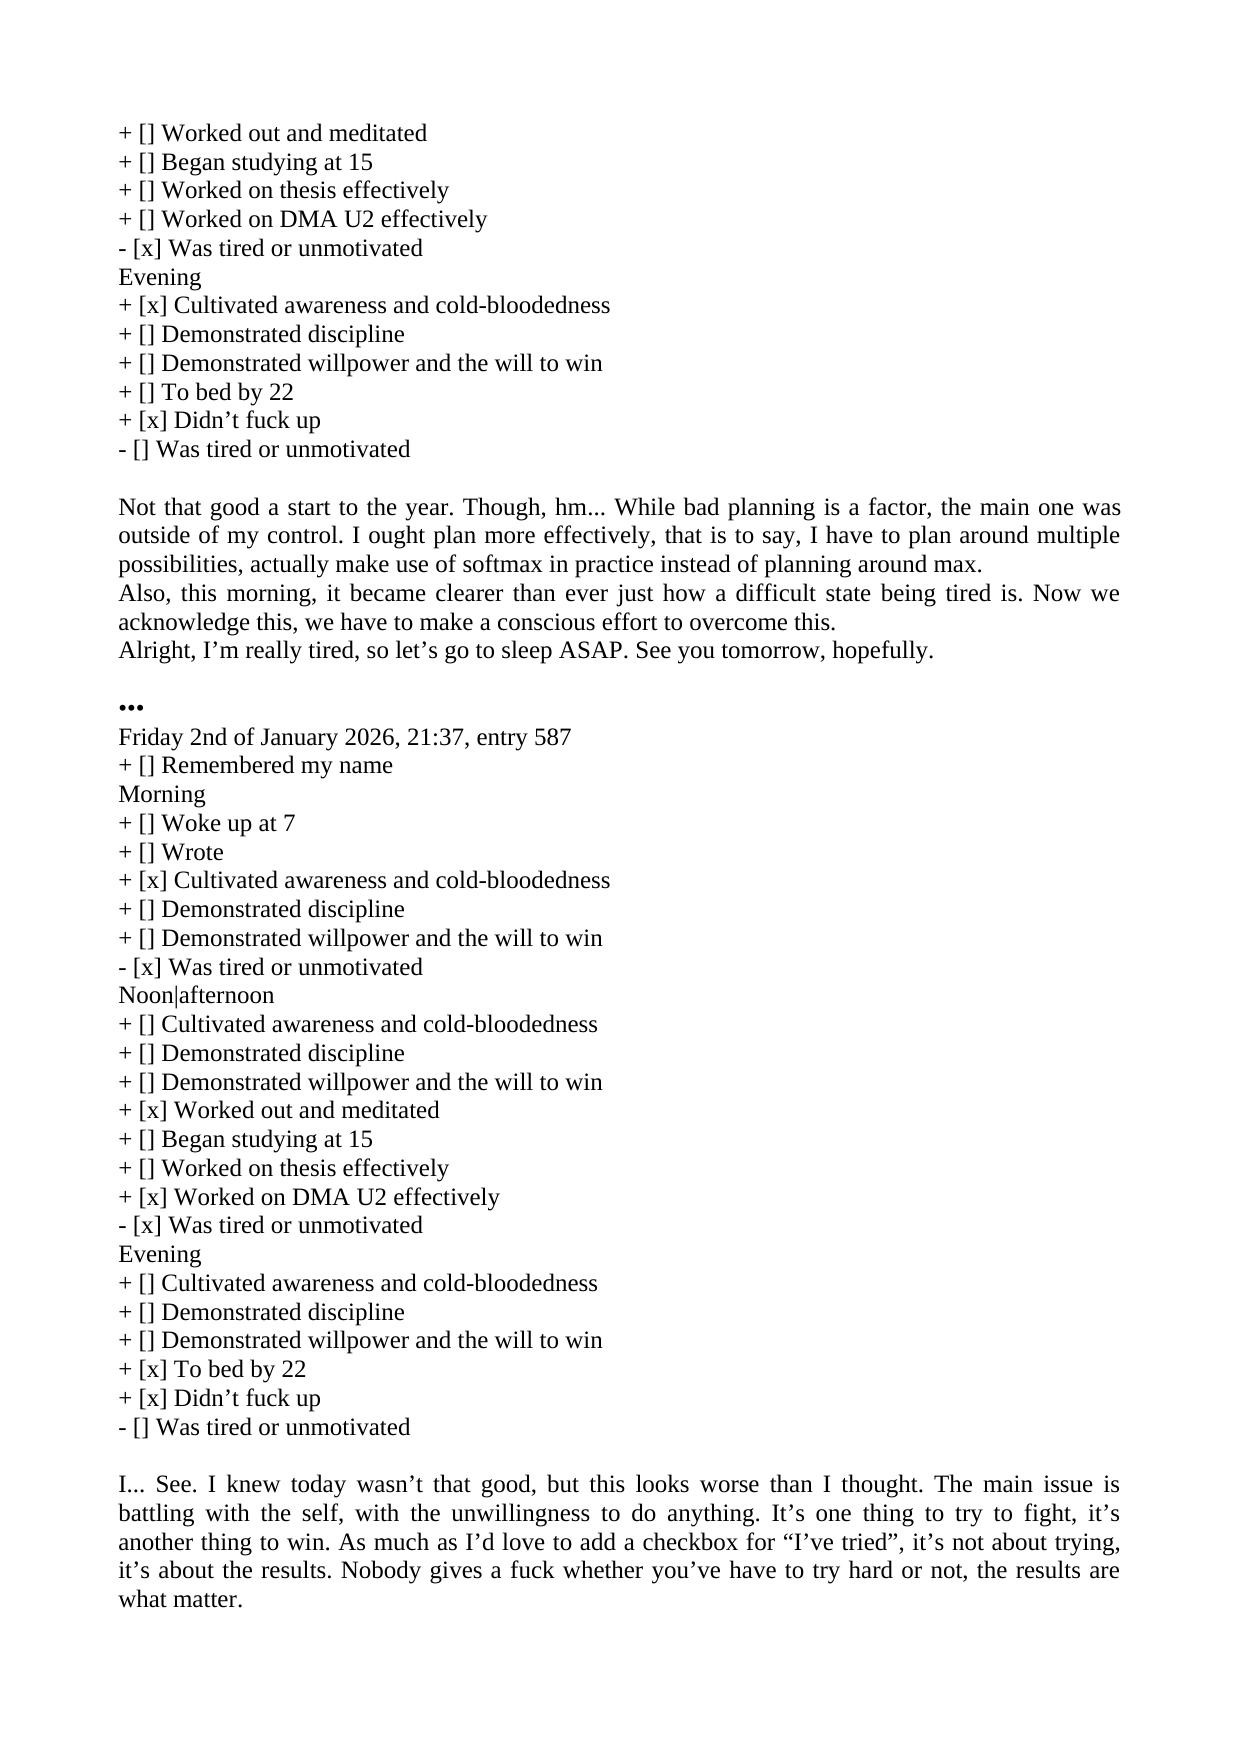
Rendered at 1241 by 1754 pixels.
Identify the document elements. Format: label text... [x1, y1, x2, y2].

text Evening [118, 1239, 1122, 1268]
text + [x] Didn’t fuck up [118, 1383, 1122, 1412]
text + [] Worked on DMA U2 effectively [118, 204, 1122, 233]
text ••• [118, 693, 1122, 722]
text + [] Demonstrated discipline [118, 1297, 1122, 1326]
text Noon|afternoon [118, 981, 1122, 1009]
text Alright, I’m really tired, so let’s go to sleep ASAP. See you tomorrow, hopefully. [118, 636, 1122, 664]
text + [] Worked on thesis effectively [118, 176, 1122, 204]
text Also, this morning, it became clearer than ever just how a difficult state being tired is. Now we acknowledge this, we have to make a conscious effort to overcome this. [118, 578, 1122, 636]
text + [] Began studying at 15 [118, 1124, 1122, 1153]
text + [] Demonstrated discipline [118, 1038, 1122, 1067]
text + [] Began studying at 15 [118, 147, 1122, 176]
text + [] Demonstrated willpower and the will to win [118, 1326, 1122, 1354]
text + [x] Cultivated awareness and cold-bloodedness [118, 291, 1122, 319]
text + [] To bed by 22 [118, 377, 1122, 406]
text + [x] Didn’t fuck up [118, 406, 1122, 434]
text + [x] To bed by 22 [118, 1354, 1122, 1383]
text Morning [118, 779, 1122, 808]
text + [x] Worked on DMA U2 effectively [118, 1182, 1122, 1211]
text + [] Woke up at 7 [118, 808, 1122, 837]
text - [] Was tired or unmotivated [118, 434, 1122, 463]
text - [x] Was tired or unmotivated [118, 233, 1122, 262]
text + [] Demonstrated willpower and the will to win [118, 1067, 1122, 1096]
text + [] Demonstrated discipline [118, 319, 1122, 348]
text + [x] Cultivated awareness and cold-bloodedness [118, 866, 1122, 894]
text - [] Was tired or unmotivated [118, 1412, 1122, 1441]
text + [] Cultivated awareness and cold-bloodedness [118, 1268, 1122, 1297]
text Friday 2nd of January 2026, 21:37, entry 587 [118, 722, 1122, 751]
text Not that good a start to the year. Though, hm... While bad planning is a factor, the main one was outside of my control. I ought plan more effectively, that is to say, I have to plan around multiple possibilities, actually make use of softmax in practice instead of planning around max. [118, 492, 1122, 578]
text + [] Wrote [118, 837, 1122, 866]
text - [x] Was tired or unmotivated [118, 952, 1122, 981]
text - [x] Was tired or unmotivated [118, 1211, 1122, 1239]
text Evening [118, 262, 1122, 291]
text + [] Demonstrated discipline [118, 894, 1122, 923]
text + [] Demonstrated willpower and the will to win [118, 923, 1122, 952]
text + [] Worked out and meditated [118, 118, 1122, 147]
text + [x] Worked out and meditated [118, 1096, 1122, 1124]
text + [] Demonstrated willpower and the will to win [118, 348, 1122, 377]
text + [] Remembered my name [118, 751, 1122, 779]
text + [] Worked on thesis effectively [118, 1153, 1122, 1182]
text + [] Cultivated awareness and cold-bloodedness [118, 1009, 1122, 1038]
text I... See. I knew today wasn’t that good, but this looks worse than I thought. The main issue is battling with the self, with the unwillingness to do anything. It’s one thing to try to fight, it’s another thing to win. As much as I’d love to add a checkbox for “I’ve tried”, it’s not about trying, it’s about the results. Nobody gives a fuck whether you’ve have to try hard or not, the results are what matter. [118, 1469, 1122, 1613]
